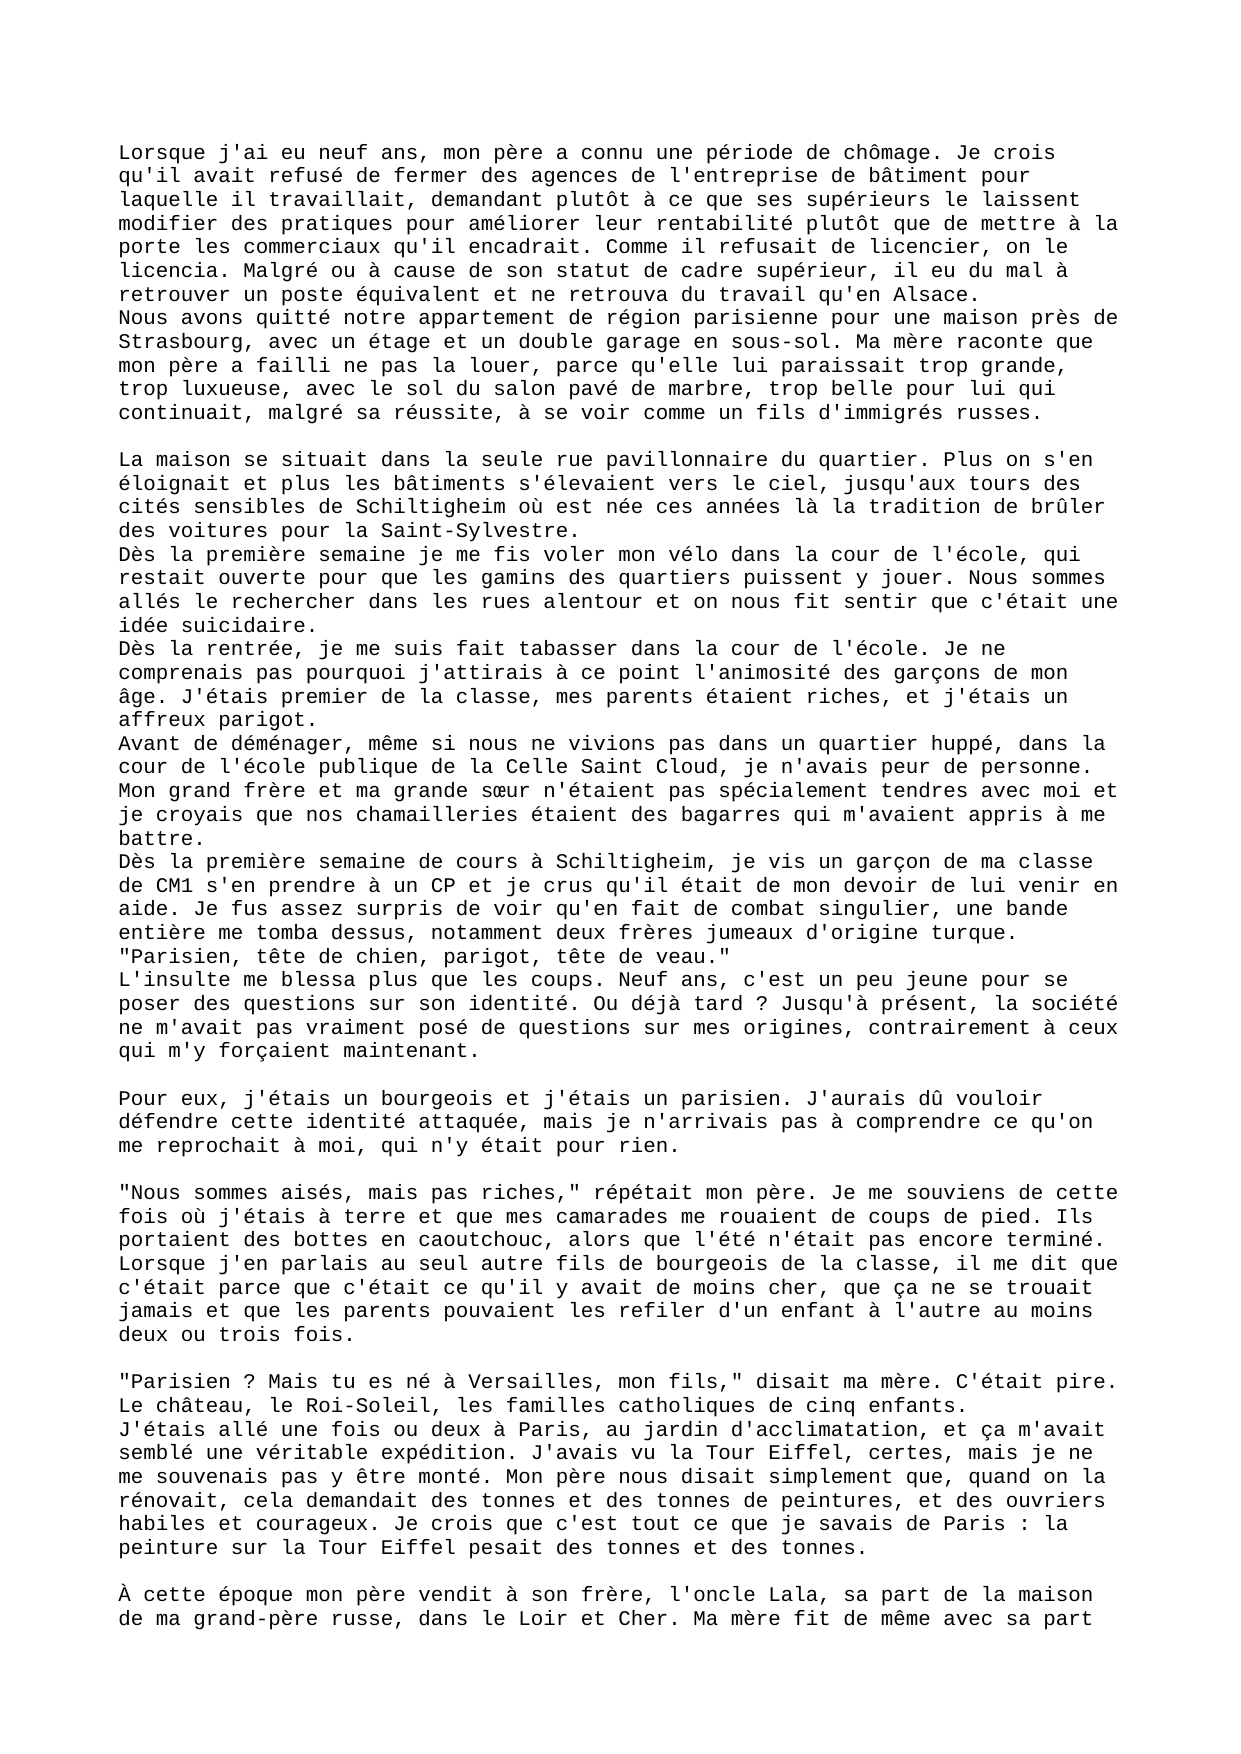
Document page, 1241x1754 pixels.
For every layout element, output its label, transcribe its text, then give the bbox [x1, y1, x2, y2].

text Dès la rentrée, je me suis fait tabasser dans la cour de l'école. Je ne comprenais pas pourquoi j'attirais à ce point l'animosité des garçons de mon âge. J'étais premier de la classe, mes parents étaient riches, et j'étais un affreux parigot. [118, 638, 1122, 733]
text À cette époque mon père vendit à son frère, l'oncle Lala, sa part de la maison de ma grand-père russe, dans le Loir et Cher. Ma mère fit de même avec sa part [118, 1584, 1122, 1631]
text J'étais allé une fois ou deux à Paris, au jardin d'acclimatation, et ça m'avait semblé une véritable expédition. J'avais vu la Tour Eiffel, certes, mais je ne me souvenais pas y être monté. Mon père nous disait simplement que, quand on la rénovait, cela demandait des tonnes et des tonnes de peintures, et des ouvriers habiles et courageux. Je crois que c'est tout ce que je savais de Paris : la peinture sur la Tour Eiffel pesait des tonnes et des tonnes. [118, 1419, 1122, 1561]
text "Nous sommes aisés, mais pas riches," répétait mon père. Je me souviens de cette fois où j'étais à terre et que mes camarades me rouaient de coups de pied. Ils portaient des bottes en caoutchouc, alors que l'été n'était pas encore terminé. Lorsque j'en parlais au seul autre fils de bourgeois de la classe, il me dit que c'était parce que c'était ce qu'il y avait de moins cher, que ça ne se trouait jamais et que les parents pouvaient les refiler d'un enfant à l'autre au moins deux ou trois fois. [118, 1182, 1122, 1348]
text Pour eux, j'étais un bourgeois et j'étais un parisien. J'aurais dû vouloir défendre cette identité attaquée, mais je n'arrivais pas à comprendre ce qu'on me reprochait à moi, qui n'y était pour rien. [118, 1088, 1122, 1158]
text Lorsque j'ai eu neuf ans, mon père a connu une période de chômage. Je crois qu'il avait refusé de fermer des agences de l'entreprise de bâtiment pour laquelle il travaillait, demandant plutôt à ce que ses supérieurs le laissent modifier des pratiques pour améliorer leur rentabilité plutôt que de mettre à la porte les commerciaux qu'il encadrait. Comme il refusait de licencier, on le licencia. Malgré ou à cause de son statut de cadre supérieur, il eu du mal à retrouver un poste équivalent et ne retrouva du travail qu'en Alsace. [118, 142, 1122, 307]
text Dès la première semaine de cours à Schiltigheim, je vis un garçon de ma classe de CM1 s'en prendre à un CP et je crus qu'il était de mon devoir de lui venir en aide. Je fus assez surpris de voir qu'en fait de combat singulier, une bande entière me tomba dessus, notamment deux frères jumeaux d'origine turque. [118, 851, 1122, 946]
text La maison se situait dans la seule rue pavillonnaire du quartier. Plus on s'en éloignait et plus les bâtiments s'élevaient vers le ciel, jusqu'aux tours des cités sensibles de Schiltigheim où est née ces années là la tradition de brûler des voitures pour la Saint-Sylvestre. [118, 449, 1122, 544]
text "Parisien ? Mais tu es né à Versailles, mon fils," disait ma mère. C'était pire. Le château, le Roi-Soleil, les familles catholiques de cinq enfants. [118, 1371, 1122, 1419]
text Avant de déménager, même si nous ne vivions pas dans un quartier huppé, dans la cour de l'école publique de la Celle Saint Cloud, je n'avais peur de personne. Mon grand frère et ma grande sœur n'étaient pas spécialement tendres avec moi et je croyais que nos chamailleries étaient des bagarres qui m'avaient appris à me battre. [118, 733, 1122, 851]
text Dès la première semaine je me fis voler mon vélo dans la cour de l'école, qui restait ouverte pour que les gamins des quartiers puissent y jouer. Nous sommes allés le rechercher dans les rues alentour et on nous fit sentir que c'était une idée suicidaire. [118, 544, 1122, 638]
text Nous avons quitté notre appartement de région parisienne pour une maison près de Strasbourg, avec un étage et un double garage en sous-sol. Ma mère raconte que mon père a failli ne pas la louer, parce qu'elle lui paraissait trop grande, trop luxueuse, avec le sol du salon pavé de marbre, trop belle pour lui qui continuait, malgré sa réussite, à se voir comme un fils d'immigrés russes. [118, 307, 1122, 426]
text L'insulte me blessa plus que les coups. Neuf ans, c'est un peu jeune pour se poser des questions sur son identité. Ou déjà tard ? Jusqu'à présent, la société ne m'avait pas vraiment posé de questions sur mes origines, contrairement à ceux qui m'y forçaient maintenant. [118, 969, 1122, 1064]
text "Parisien, tête de chien, parigot, tête de veau." [118, 946, 1122, 969]
